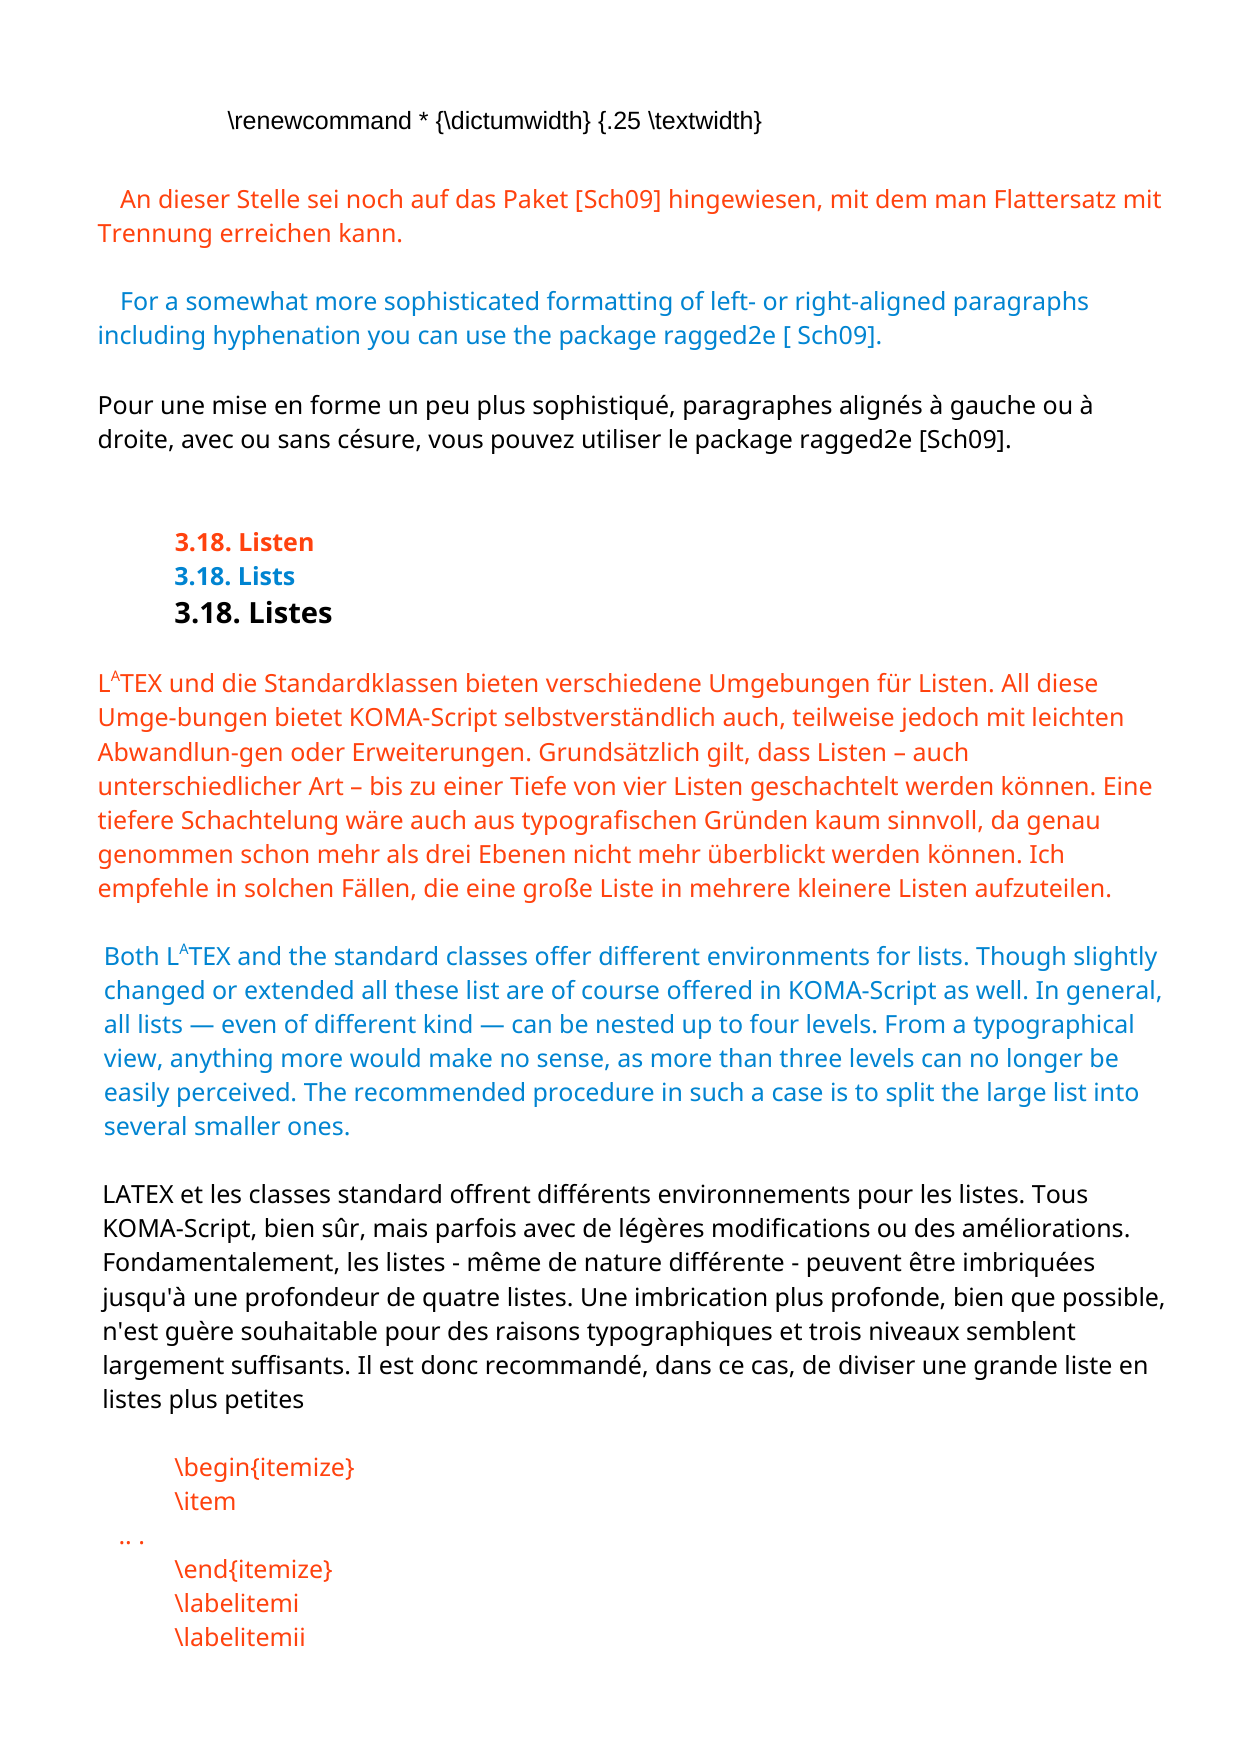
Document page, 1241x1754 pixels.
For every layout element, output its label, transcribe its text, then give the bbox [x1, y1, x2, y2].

text \end{itemize} [174, 1552, 1172, 1586]
text \item [174, 1483, 1172, 1518]
text \labelitemii [174, 1620, 1172, 1654]
text LATEX und die Standardklassen bieten verschiedene Umgebungen für Listen. All diese Umge-bungen bietet KOMA-Script selbstverständlich auch, teilweise jedoch mit leichten Abwandlun-gen oder Erweiterungen. Grundsätzlich gilt, dass Listen – auch unterschiedlicher Art – bis zu einer Tiefe von vier Listen geschachtelt werden können. Eine tiefere Schachtelung wäre auch aus typografischen Gründen kaum sinnvoll, da genau genommen schon mehr als drei Ebenen nicht mehr überblickt werden können. Ich empfehle in solchen Fällen, die eine große Liste in mehrere kleinere Listen aufzuteilen. [97, 666, 1172, 904]
text .. . [118, 1518, 1172, 1552]
text \renewcommand * {\dictumwidth} {.25 \textwidth} [227, 106, 1172, 135]
text For a somewhat more sophisticated formatting of left- or right-aligned paragraphs including hyphenation you can use the package ragged2e [ Sch09]. [97, 284, 1172, 352]
text An dieser Stelle sei noch auf das Paket [Sch09] hingewiesen, mit dem man Flattersatz mit Trennung erreichen kann. [97, 182, 1170, 250]
text \labelitemi [174, 1586, 1172, 1620]
text 3.18. Listes [174, 592, 1172, 632]
text LATEX et les classes standard offrent différents environnements pour les listes. Tous KOMA-Script, bien sûr, mais parfois avec de légères modifications ou des améliorations. Fondamentalement, les listes - même de nature différente - peuvent être imbriquées jusqu'à une profondeur de quatre listes. Une imbrication plus profonde, bien que possible, n'est guère souhaitable pour des raisons typographiques et trois niveaux semblent largement suffisants. Il est donc recommandé, dans ce cas, de diviser une grande liste en listes plus petites [102, 1177, 1170, 1415]
text Both LATEX and the standard classes oﬀer diﬀerent environments for lists. Though slightly changed or extended all these list are of course oﬀered in KOMA-Script as well. In general, all lists — even of diﬀerent kind — can be nested up to four levels. From a typographical view, anything more would make no sense, as more than three levels can no longer be easily perceived. The recommended procedure in such a case is to split the large list into several smaller ones. [104, 938, 1172, 1143]
text Pour une mise en forme un peu plus sophistiqué, paragraphes alignés à gauche ou à droite, avec ou sans césure, vous pouvez utiliser le package ragged2e [Sch09]. [97, 370, 1172, 456]
text 3.18. Lists [174, 558, 1172, 592]
text \begin{itemize} [174, 1449, 1172, 1483]
text 3.18. Listen [174, 524, 1170, 558]
